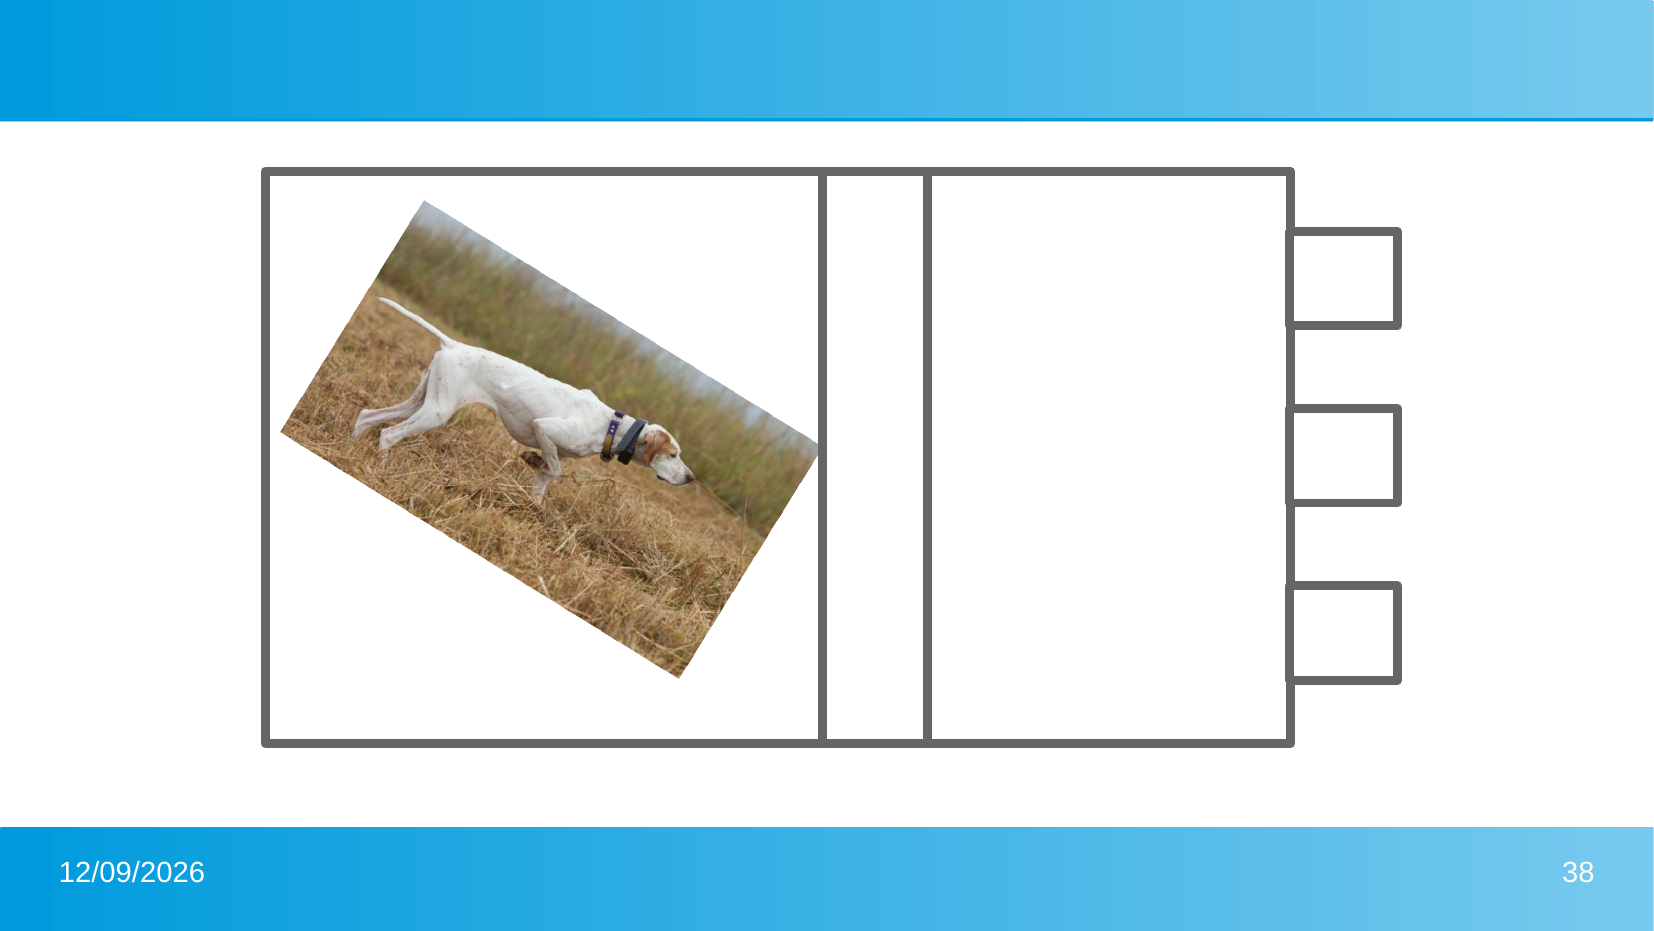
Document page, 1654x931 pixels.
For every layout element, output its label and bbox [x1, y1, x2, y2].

text_box [265, 171, 1398, 744]
picture [279, 199, 822, 679]
